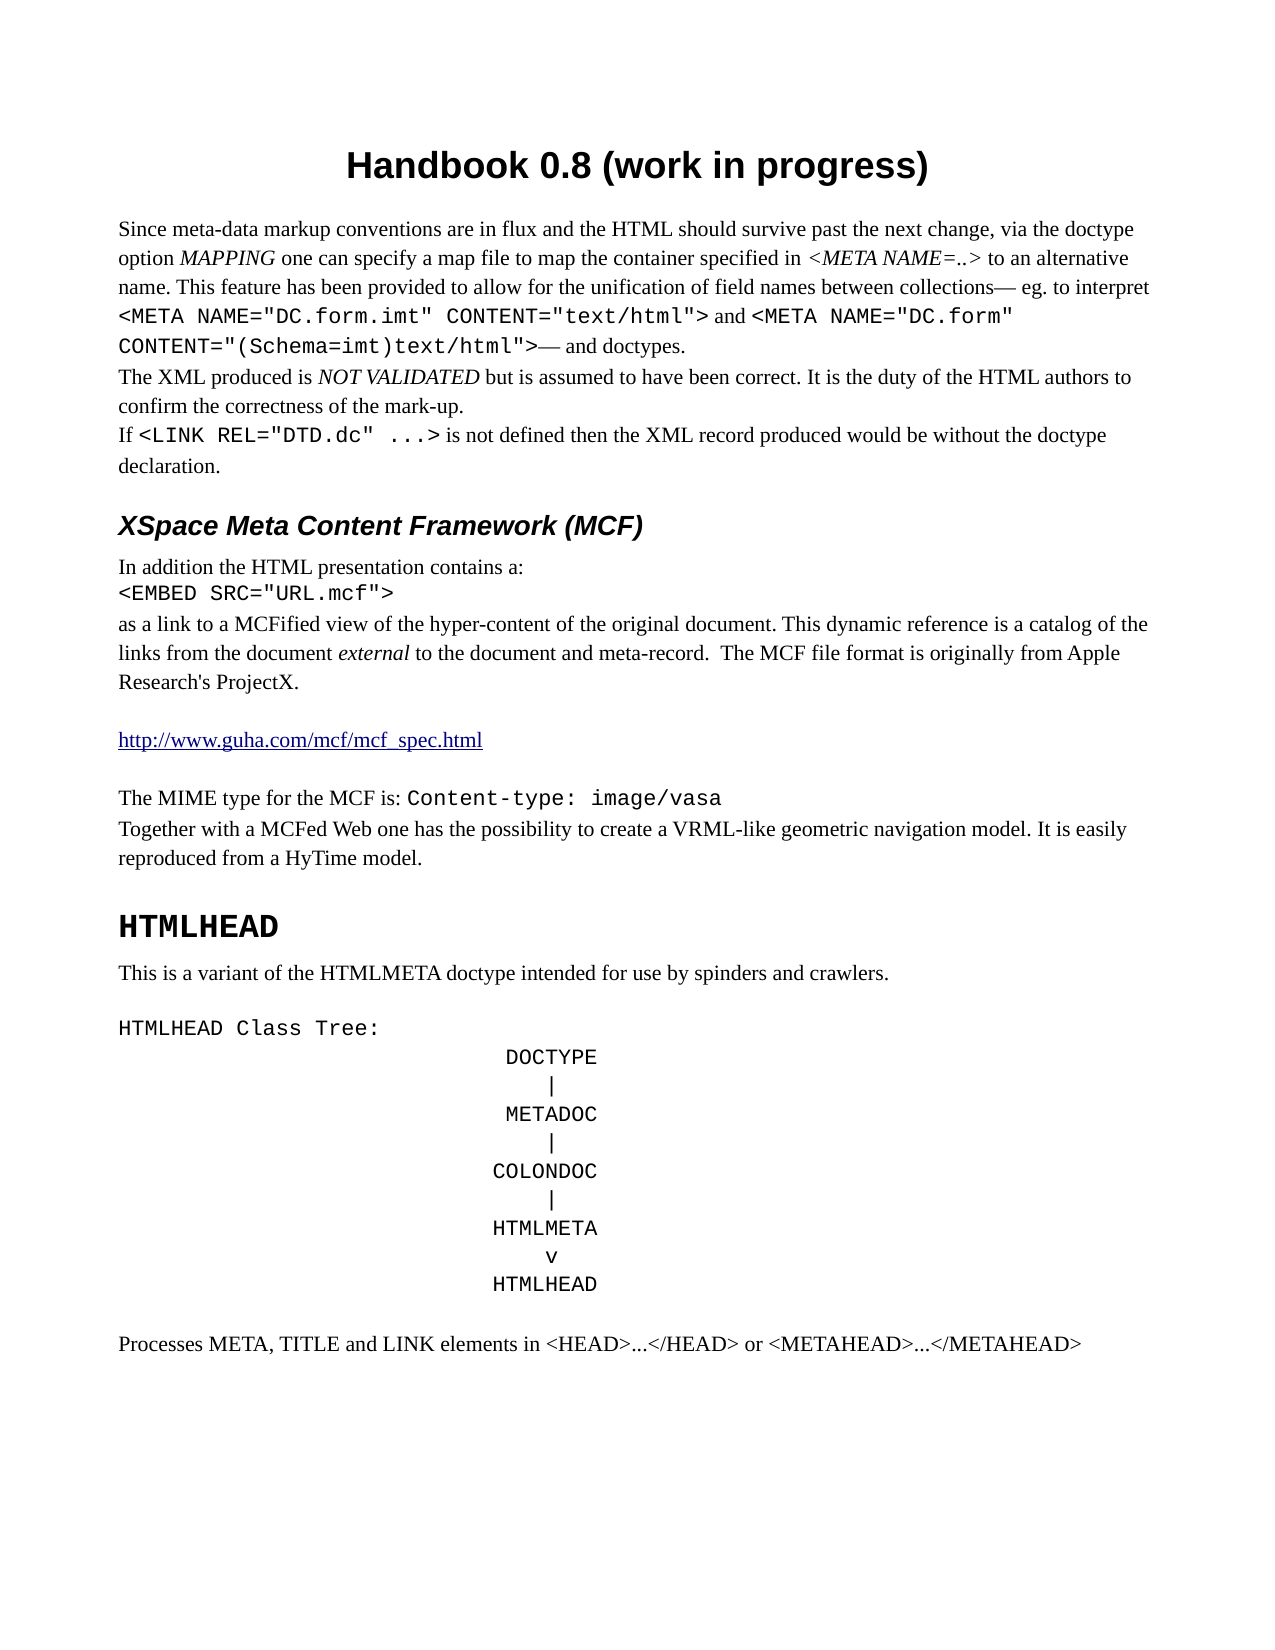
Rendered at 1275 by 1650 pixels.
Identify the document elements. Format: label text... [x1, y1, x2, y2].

text DOCTYPE [413, 1046, 1157, 1071]
text | [413, 1131, 1157, 1156]
text HTMLHEAD [413, 1273, 1157, 1298]
text | [413, 1188, 1157, 1213]
text Since meta-data markup conventions are in flux and the HTML should survive past the next change, via the doctype option MAPPING one can specify a map file to map the container specified in <META NAME=..> to an alternative name. This feature has been provided to allow for the unification of field names between collections— eg. to interpret <META NAME="DC.form.imt" CONTENT="text/html"> and <META NAME="DC.form" CONTENT="(Schema=imt)text/html">— and doctypes. [118, 216, 1157, 360]
text Processes META, TITLE and LINK elements in <HEAD>...</HEAD> or <METAHEAD>...</METAHEAD> [118, 1331, 1157, 1356]
text HTMLHEAD Class Tree: [118, 1018, 1157, 1042]
subtitle XSpace Meta Content Framework (MCF) [118, 509, 1157, 541]
text v [413, 1245, 1157, 1270]
text In addition the HTML presentation contains a: <EMBED SRC="URL.mcf"> as a link to a MCFified view of the hyper-content of the original document. This dynamic reference is a catalog of the links from the document external to the document and meta-record. The MCF file format is originally from Apple Research's ProjectX. [118, 554, 1157, 694]
text Together with a MCFed Web one has the possibility to create a VRML-like geometric navigation model. It is easily reproduced from a HyTime model. [118, 816, 1157, 870]
subtitle HTMLHEAD [118, 909, 1157, 948]
text If <LINK REL="DTD.dc" ...> is not defined then the XML record produced would be without the doctype declaration. [118, 422, 1157, 478]
text HTMLMETA [413, 1217, 1157, 1241]
text The XML produced is NOT VALIDATED but is assumed to have been correct. It is the duty of the HTML authors to confirm the correctness of the mark-up. [118, 364, 1157, 418]
text COLONDOC [413, 1160, 1157, 1184]
text The MIME type for the MCF is: Content-type: image/vasa [118, 785, 1157, 812]
text http://www.guha.com/mcf/mcf_spec.html [118, 727, 1157, 752]
text METADOC [413, 1103, 1157, 1128]
text | [413, 1074, 1157, 1099]
text This is a variant of the HTMLMETA doctype intended for use by spinders and crawlers. [118, 960, 1157, 985]
